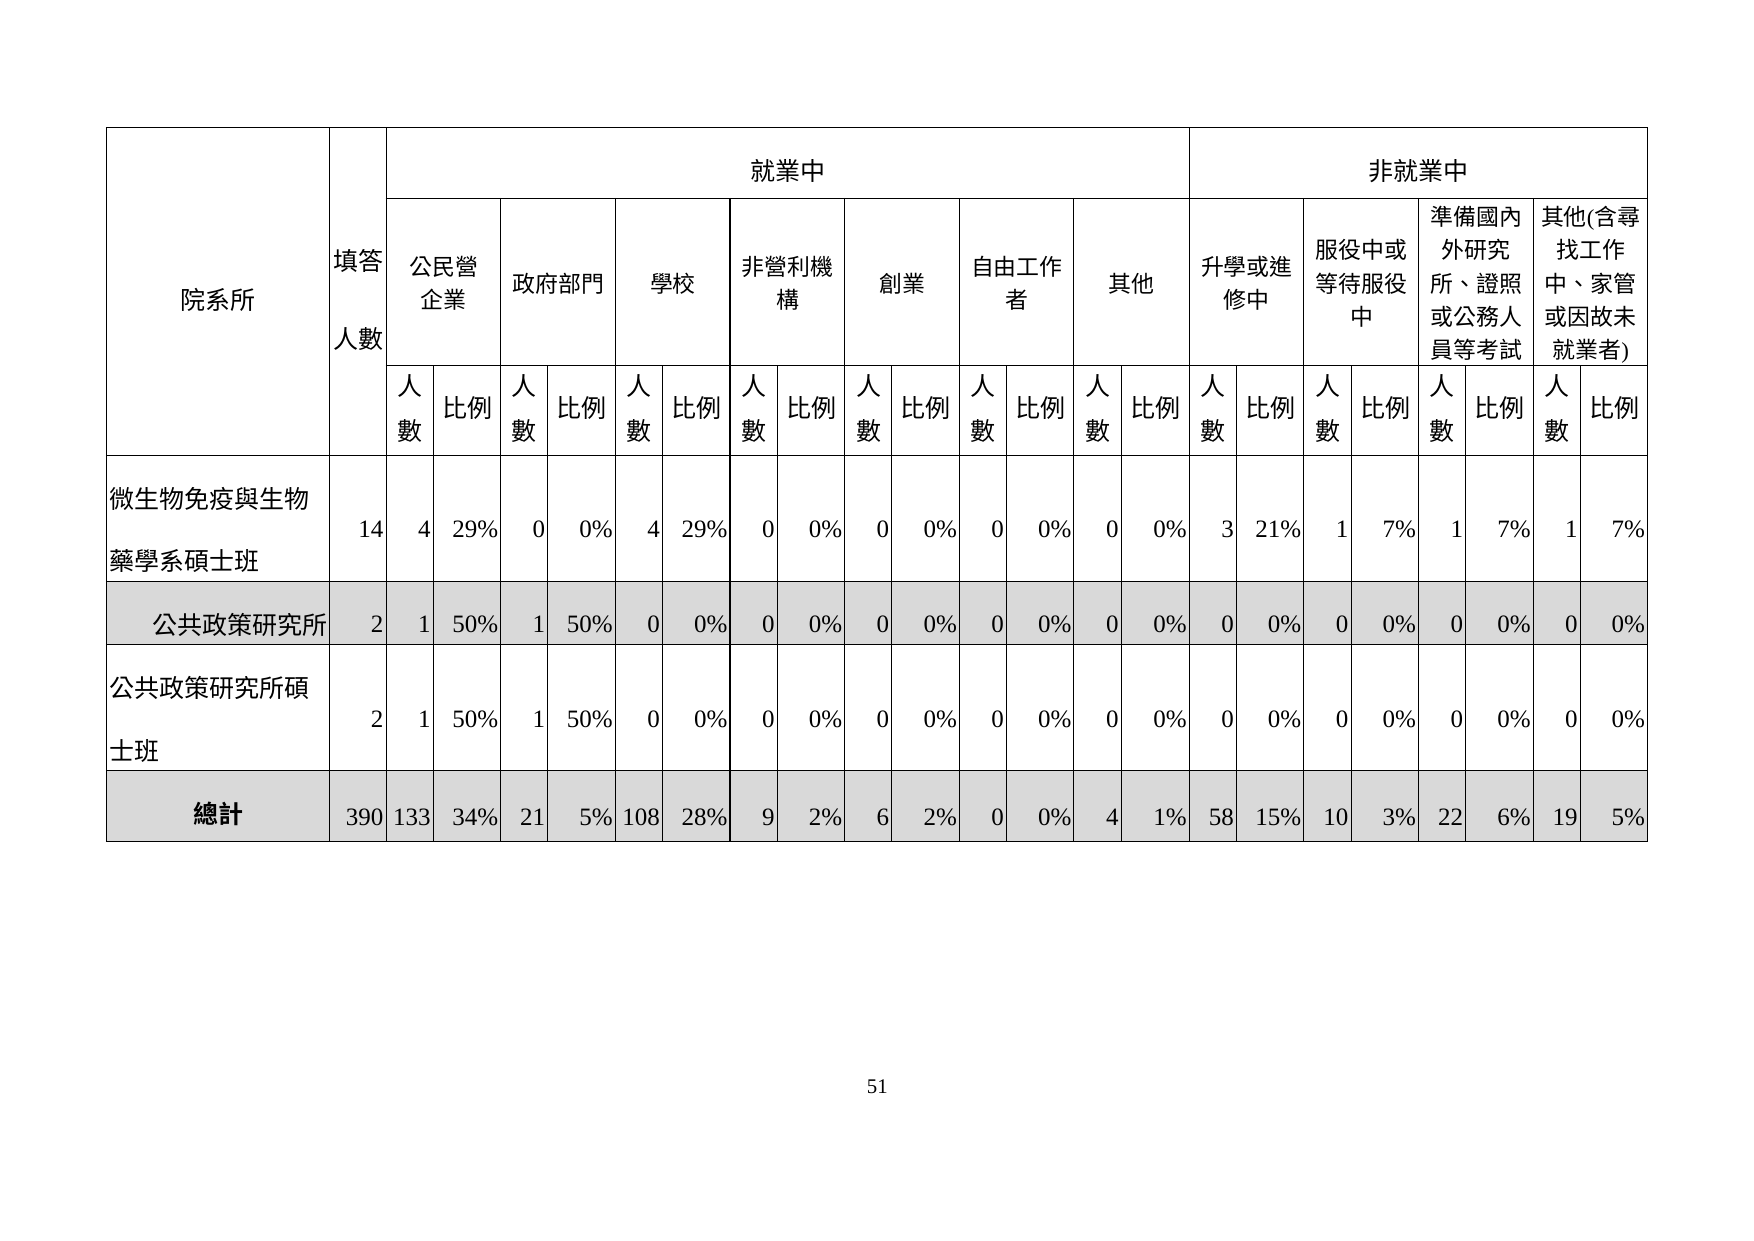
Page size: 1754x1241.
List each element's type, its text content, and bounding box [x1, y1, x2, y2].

table_cell 比例 [1237, 366, 1303, 455]
table_cell 準備國內外研究所、證照或公務人員等考試 [1419, 199, 1533, 365]
table_cell 創業 [845, 199, 959, 365]
table_cell 服役中或等待服役中 [1304, 199, 1418, 365]
table_cell 比例 [778, 366, 844, 455]
table_cell 0% [1122, 645, 1189, 770]
table_cell 7% [1581, 456, 1647, 581]
table_cell 0 [616, 582, 662, 644]
table_cell 1 [501, 582, 547, 644]
table_cell 0 [1190, 645, 1236, 770]
table_cell 1 [387, 582, 433, 644]
table_cell 2% [778, 771, 844, 841]
table_cell 0% [1237, 582, 1303, 644]
table_cell 0% [1581, 582, 1647, 644]
table_cell 1 [501, 645, 547, 770]
table_cell 人數 [501, 366, 547, 455]
table_header 非就業中 [1190, 128, 1647, 198]
table_cell 微生物免疫與生物藥學系碩士班 [107, 456, 329, 581]
table_cell 21% [1237, 456, 1303, 581]
table_cell 1% [1122, 771, 1189, 841]
table_cell 0% [1352, 582, 1418, 644]
table_cell 學校 [616, 199, 729, 365]
table_cell 108 [616, 771, 662, 841]
table_cell 0 [845, 582, 891, 644]
table_cell 0% [1122, 582, 1189, 644]
table_cell 非營利機構 [731, 199, 844, 365]
table_header 就業中 [387, 128, 1189, 198]
table_cell 0 [1304, 645, 1351, 770]
table_cell 0 [1419, 645, 1465, 770]
table_cell 50% [434, 645, 500, 770]
table_cell 0 [845, 645, 891, 770]
table_cell 比例 [663, 366, 729, 455]
table_cell 0 [1074, 582, 1121, 644]
table_cell 比例 [1007, 366, 1073, 455]
table_cell 0 [1190, 582, 1236, 644]
table_cell 4 [387, 456, 433, 581]
table_cell 6 [845, 771, 891, 841]
table_cell 133 [387, 771, 433, 841]
table_cell 0 [1074, 645, 1121, 770]
table_cell 21 [501, 771, 547, 841]
table_cell 人數 [960, 366, 1006, 455]
table_cell 0 [1534, 645, 1580, 770]
table_cell 比例 [548, 366, 615, 455]
table_cell 0 [616, 645, 662, 770]
table_cell 3% [1352, 771, 1418, 841]
table_cell 公共政策研究所 [107, 582, 329, 644]
table_cell 0% [1581, 645, 1647, 770]
table_cell 2% [892, 771, 959, 841]
table_cell 1 [1419, 456, 1465, 581]
table_cell 5% [1581, 771, 1647, 841]
table_cell 0% [1237, 645, 1303, 770]
table_cell 15% [1237, 771, 1303, 841]
table_cell 比例 [1122, 366, 1189, 455]
table_cell 0 [960, 771, 1006, 841]
table_cell 50% [548, 645, 615, 770]
table_cell 0 [1304, 582, 1351, 644]
table_cell 0% [778, 456, 844, 581]
table_cell 4 [616, 456, 662, 581]
table_cell 人數 [1419, 366, 1465, 455]
table_cell 14 [330, 456, 386, 581]
table_cell 0% [892, 645, 959, 770]
table_cell 人數 [1190, 366, 1236, 455]
table_cell 0% [1352, 645, 1418, 770]
table_cell 0% [892, 582, 959, 644]
table_cell 9 [731, 771, 777, 841]
table_cell 人數 [1074, 366, 1121, 455]
table_cell 19 [1534, 771, 1580, 841]
table_cell 比例 [1581, 366, 1647, 455]
table_cell 比例 [1352, 366, 1418, 455]
table_cell 人數 [845, 366, 891, 455]
table_cell 0 [731, 645, 777, 770]
table_cell 人數 [1534, 366, 1580, 455]
table_cell 29% [663, 456, 729, 581]
table_cell 0 [731, 582, 777, 644]
table_cell 0 [501, 456, 547, 581]
table_cell 1 [387, 645, 433, 770]
table_cell 其他(含尋找工作中、家管或因故未就業者) [1534, 199, 1647, 365]
table_cell 0 [960, 645, 1006, 770]
table_cell 0 [960, 456, 1006, 581]
table_cell 0% [1007, 771, 1073, 841]
table_cell 0% [778, 645, 844, 770]
table_cell 0% [663, 582, 729, 644]
table_cell 0% [1007, 456, 1073, 581]
table_cell 58 [1190, 771, 1236, 841]
table_cell 比例 [892, 366, 959, 455]
table_cell 總計 [107, 771, 329, 841]
table_cell 0% [1466, 645, 1533, 770]
table_cell 公民營 企業 [387, 199, 500, 365]
table_cell 1 [1534, 456, 1580, 581]
table_cell 人數 [387, 366, 433, 455]
table_cell 28% [663, 771, 729, 841]
table_cell 人數 [731, 366, 777, 455]
table_cell 其他 [1074, 199, 1189, 365]
table_cell 7% [1466, 456, 1533, 581]
table_cell 0 [731, 456, 777, 581]
table_cell 0 [845, 456, 891, 581]
table_cell 29% [434, 456, 500, 581]
table_cell 0% [663, 645, 729, 770]
table_cell 0% [1007, 645, 1073, 770]
table_cell 人數 [1304, 366, 1351, 455]
table_cell 2 [330, 645, 386, 770]
table_cell 公共政策研究所碩士班 [107, 645, 329, 770]
table_cell 1 [1304, 456, 1351, 581]
table_header 院系所 [107, 128, 329, 455]
table_cell 0 [1534, 582, 1580, 644]
table_cell 5% [548, 771, 615, 841]
table_cell 0 [960, 582, 1006, 644]
table_cell 0% [1466, 582, 1533, 644]
table_cell 0% [1007, 582, 1073, 644]
table_cell 0% [548, 456, 615, 581]
table_cell 0% [778, 582, 844, 644]
table_cell 0% [1122, 456, 1189, 581]
table_cell 0 [1074, 456, 1121, 581]
table_cell 7% [1352, 456, 1418, 581]
table_cell 比例 [434, 366, 500, 455]
table_cell 50% [548, 582, 615, 644]
table_cell 升學或進修中 [1190, 199, 1303, 365]
table_cell 人數 [616, 366, 662, 455]
table_cell 自由工作者 [960, 199, 1073, 365]
table_cell 34% [434, 771, 500, 841]
table_cell 比例 [1466, 366, 1533, 455]
table_cell 3 [1190, 456, 1236, 581]
table_cell 政府部門 [501, 199, 615, 365]
table_cell 2 [330, 582, 386, 644]
table_cell 0 [1419, 582, 1465, 644]
table_cell 50% [434, 582, 500, 644]
table_header 填答 人數 [330, 128, 386, 455]
table_cell 6% [1466, 771, 1533, 841]
table_cell 0% [892, 456, 959, 581]
table_cell 10 [1304, 771, 1351, 841]
table_cell 4 [1074, 771, 1121, 841]
table_cell 22 [1419, 771, 1465, 841]
table_cell 390 [330, 771, 386, 841]
